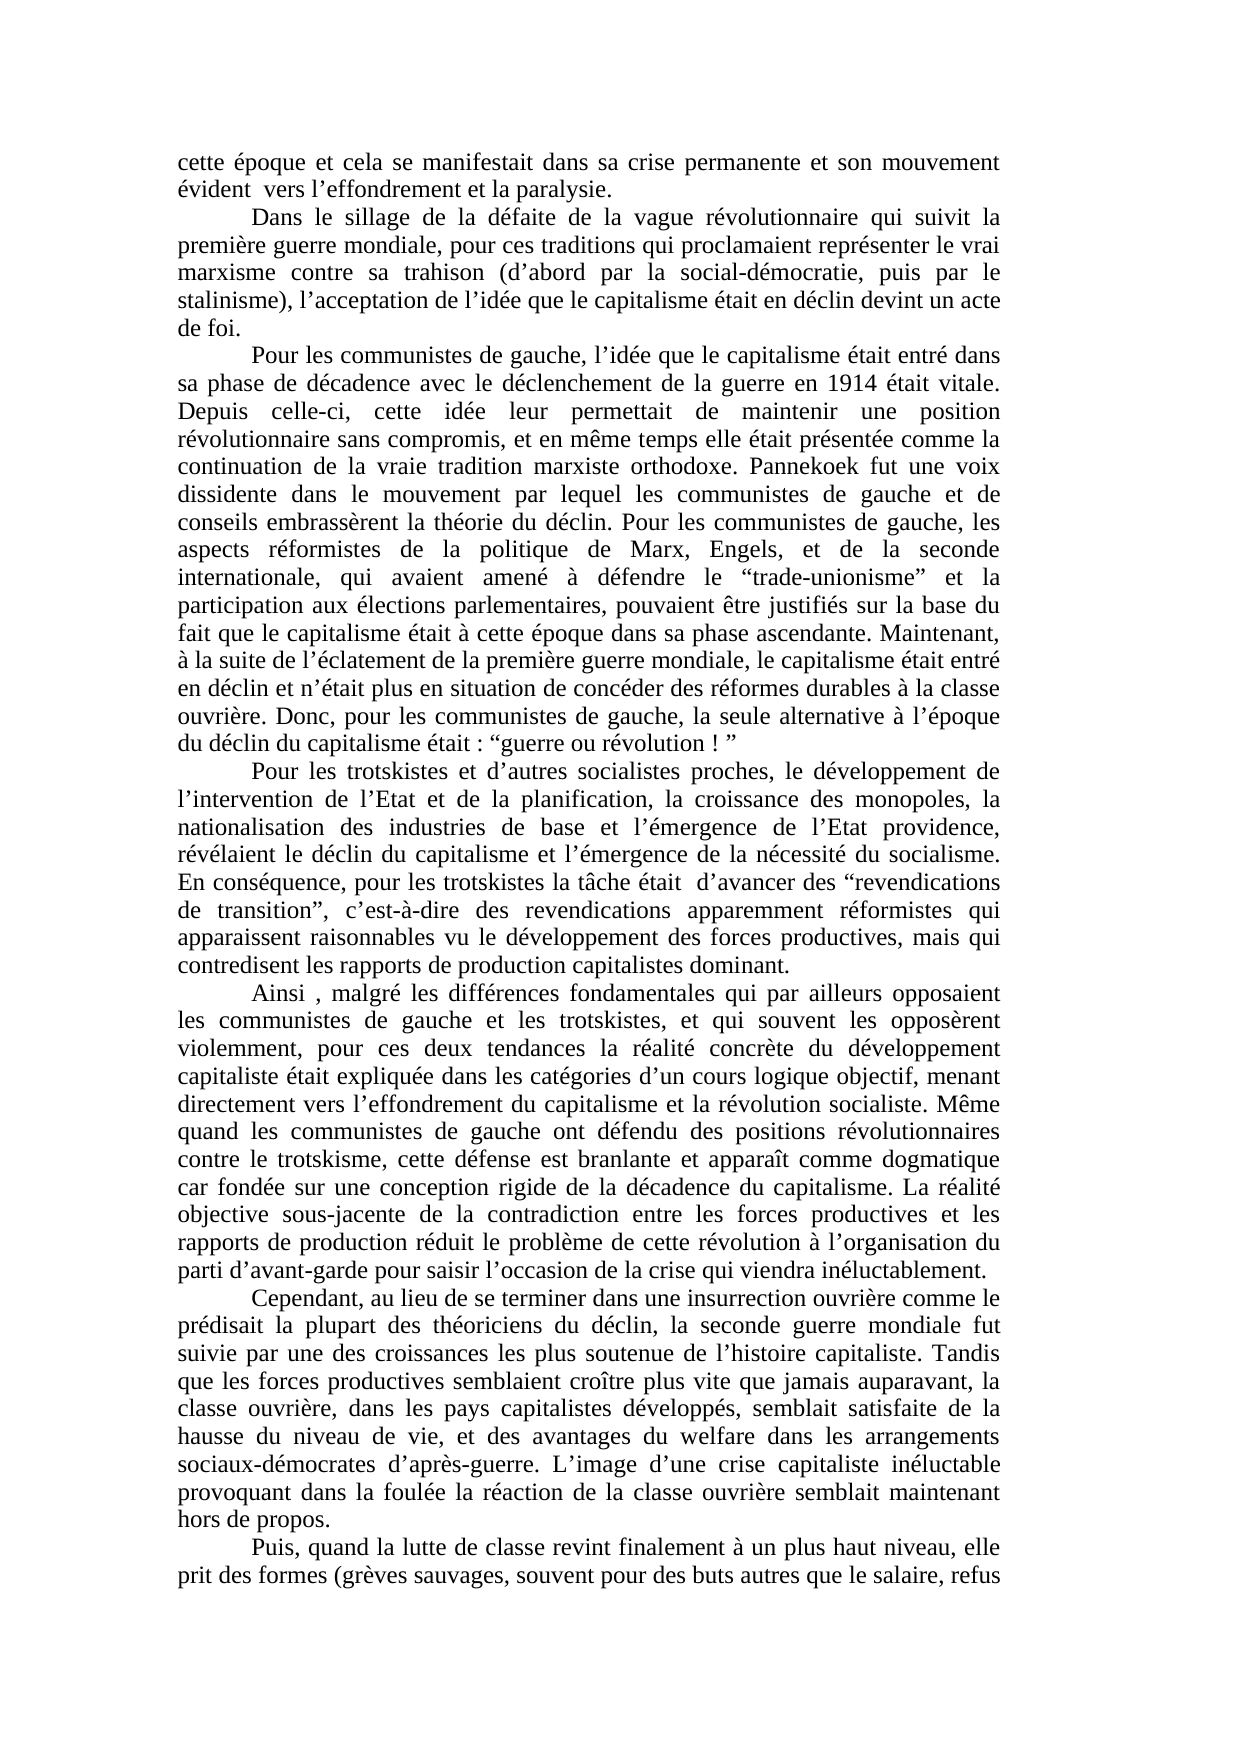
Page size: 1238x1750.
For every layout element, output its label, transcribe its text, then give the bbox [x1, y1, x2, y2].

text cette époque et cela se manifestait dans sa crise permanente et son mouvement évident vers l’effondrement et la paralysie. [177, 148, 1001, 203]
text Pour les communistes de gauche, l’idée que le capitalisme était entré dans sa phase de décadence avec le déclenchement de la guerre en 1914 était vitale. Depuis celle-ci, cette idée leur permettait de maintenir une position révolutionnaire sans compromis, et en même temps elle était présentée comme la continuation de la vraie tradition marxiste orthodoxe. Pannekoek fut une voix dissidente dans le mouvement par lequel les communistes de gauche et de conseils embrassèrent la théorie du déclin. Pour les communistes de gauche, les aspects réformistes de la politique de Marx, Engels, et de la seconde internationale, qui avaient amené à défendre le “trade-unionisme” et la participation aux élections parlementaires, pouvaient être justifiés sur la base du fait que le capitalisme était à cette époque dans sa phase ascendante. Maintenant, à la suite de l’éclatement de la première guerre mondiale, le capitalisme était entré en déclin et n’était plus en situation de concéder des réformes durables à la classe ouvrière. Donc, pour les communistes de gauche, la seule alternative à l’époque du déclin du capitalisme était : “guerre ou révolution ! ” [177, 342, 1001, 757]
text Ainsi , malgré les différences fondamentales qui par ailleurs opposaient les communistes de gauche et les trotskistes, et qui souvent les opposèrent violemment, pour ces deux tendances la réalité concrète du développement capitaliste était expliquée dans les catégories d’un cours logique objectif, menant directement vers l’effondrement du capitalisme et la révolution socialiste. Même quand les communistes de gauche ont défendu des positions révolutionnaires contre le trotskisme, cette défense est branlante et apparaît comme dogmatique car fondée sur une conception rigide de la décadence du capitalisme. La réalité objective sous-jacente de la contradiction entre les forces productives et les rapports de production réduit le problème de cette révolution à l’organisation du parti d’avant-garde pour saisir l’occasion de la crise qui viendra inéluctablement. [177, 979, 1001, 1284]
text Pour les trotskistes et d’autres socialistes proches, le développement de l’intervention de l’Etat et de la planification, la croissance des monopoles, la nationalisation des industries de base et l’émergence de l’Etat providence, révélaient le déclin du capitalisme et l’émergence de la nécessité du socialisme. En conséquence, pour les trotskistes la tâche était d’avancer des “revendications de transition”, c’est-à-dire des revendications apparemment réformistes qui apparaissent raisonnables vu le développement des forces productives, mais qui contredisent les rapports de production capitalistes dominant. [177, 757, 1001, 979]
text Dans le sillage de la défaite de la vague révolutionnaire qui suivit la première guerre mondiale, pour ces traditions qui proclamaient représenter le vrai marxisme contre sa trahison (d’abord par la social-démocratie, puis par le stalinisme), l’acceptation de l’idée que le capitalisme était en déclin devint un acte de foi. [177, 203, 1001, 342]
text Puis, quand la lutte de classe revint finalement à un plus haut niveau, elle prit des formes (grèves sauvages, souvent pour des buts autres que le salaire, refus [177, 1533, 1001, 1588]
text Cependant, au lieu de se terminer dans une insurrection ouvrière comme le prédisait la plupart des théoriciens du déclin, la seconde guerre mondiale fut suivie par une des croissances les plus soutenue de l’histoire capitaliste. Tandis que les forces productives semblaient croître plus vite que jamais auparavant, la classe ouvrière, dans les pays capitalistes développés, semblait satisfaite de la hausse du niveau de vie, et des avantages du welfare dans les arrangements sociaux-démocrates d’après-guerre. L’image d’une crise capitaliste inéluctable provoquant dans la foulée la réaction de la classe ouvrière semblait maintenant hors de propos. [177, 1284, 1001, 1533]
